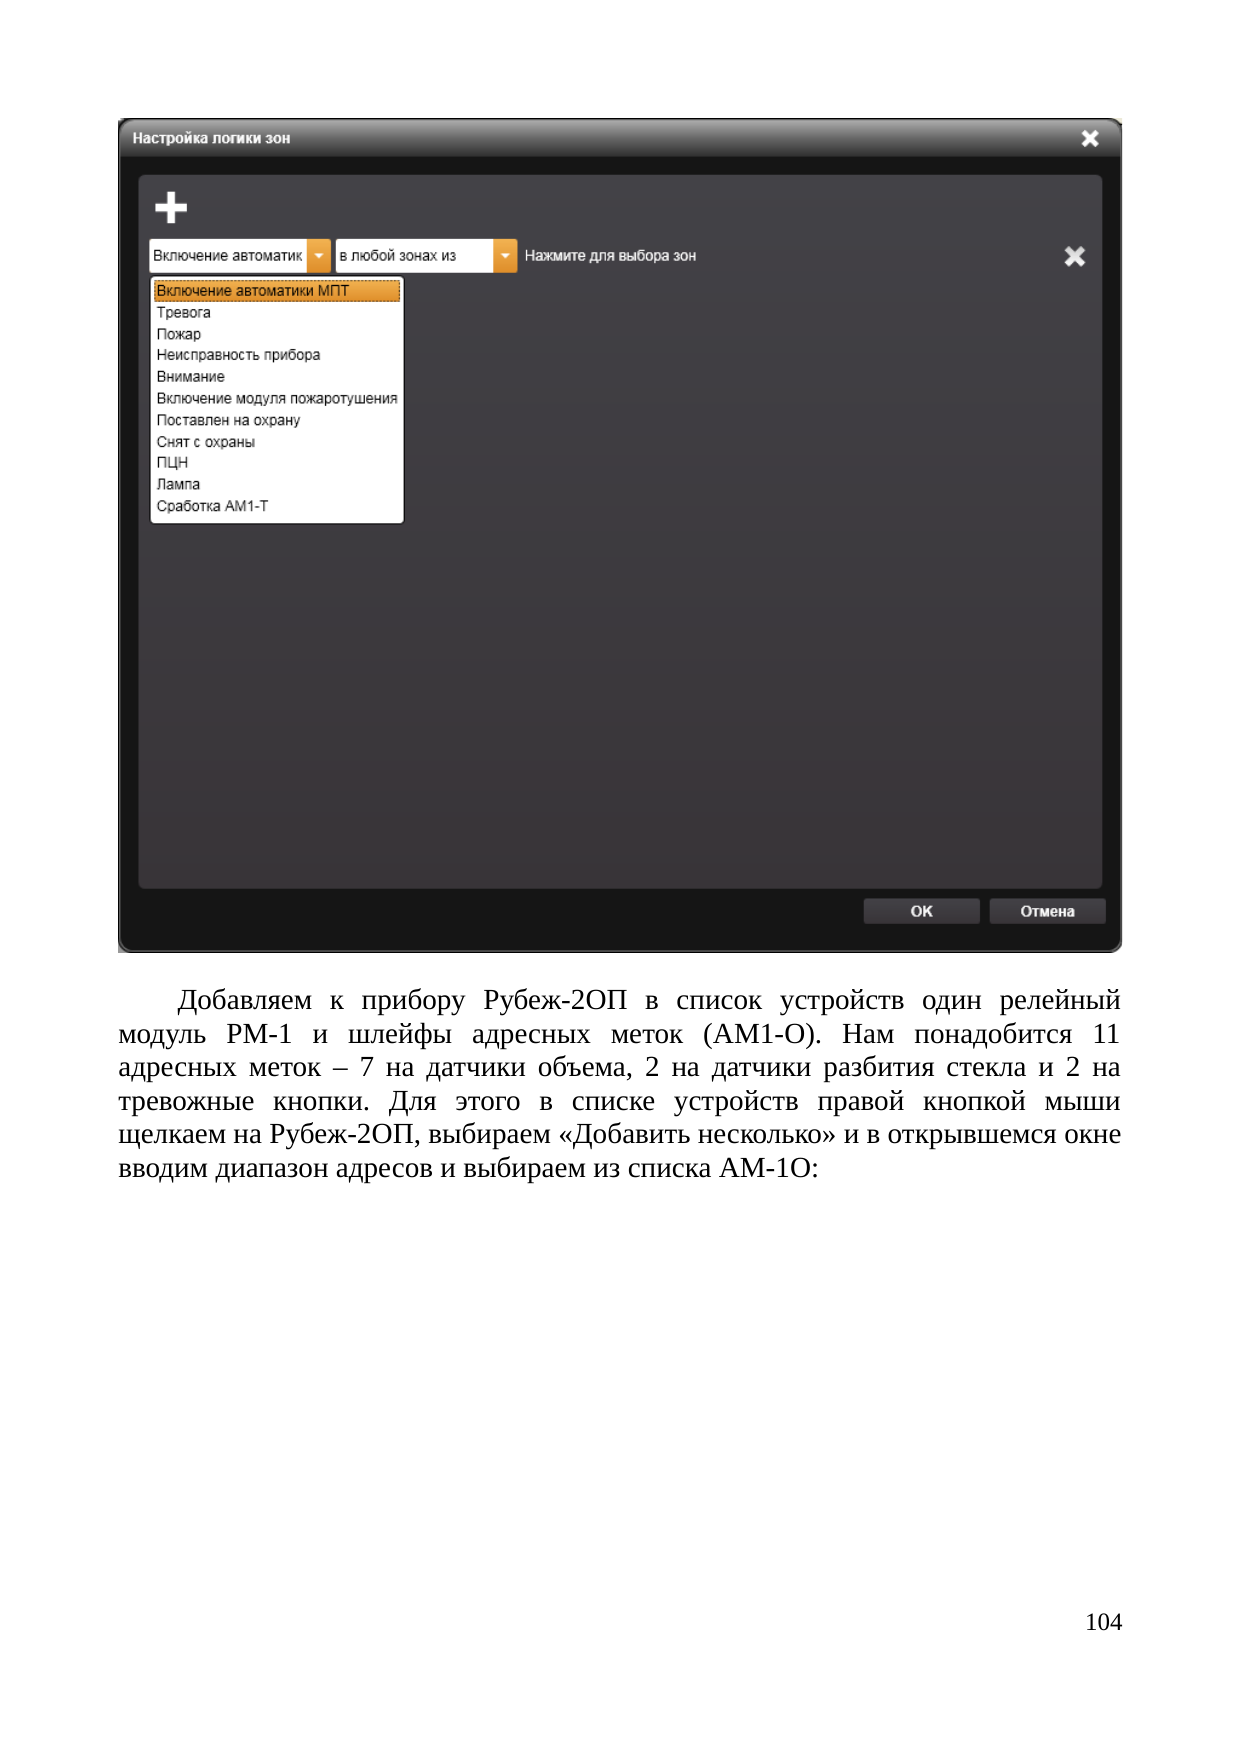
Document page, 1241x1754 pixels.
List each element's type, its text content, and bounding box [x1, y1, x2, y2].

picture [118, 118, 1123, 953]
text Добавляем к прибору Рубеж-2ОП в список устройств один релейный модуль РМ-1 и шлейфы адресных меток (АМ1-О). Нам понадобится 11 адресных меток – 7 на датчики объема, 2 на датчики разбития стекла и 2 на тревожные кнопки. Для этого в списке устройств правой кнопкой мыши щелкаем на Рубеж-2ОП, выбираем «Добавить несколько» и в открывшемся окне вводим диапазон адресов и выбираем из списка АМ-1О: [118, 953, 1122, 1183]
